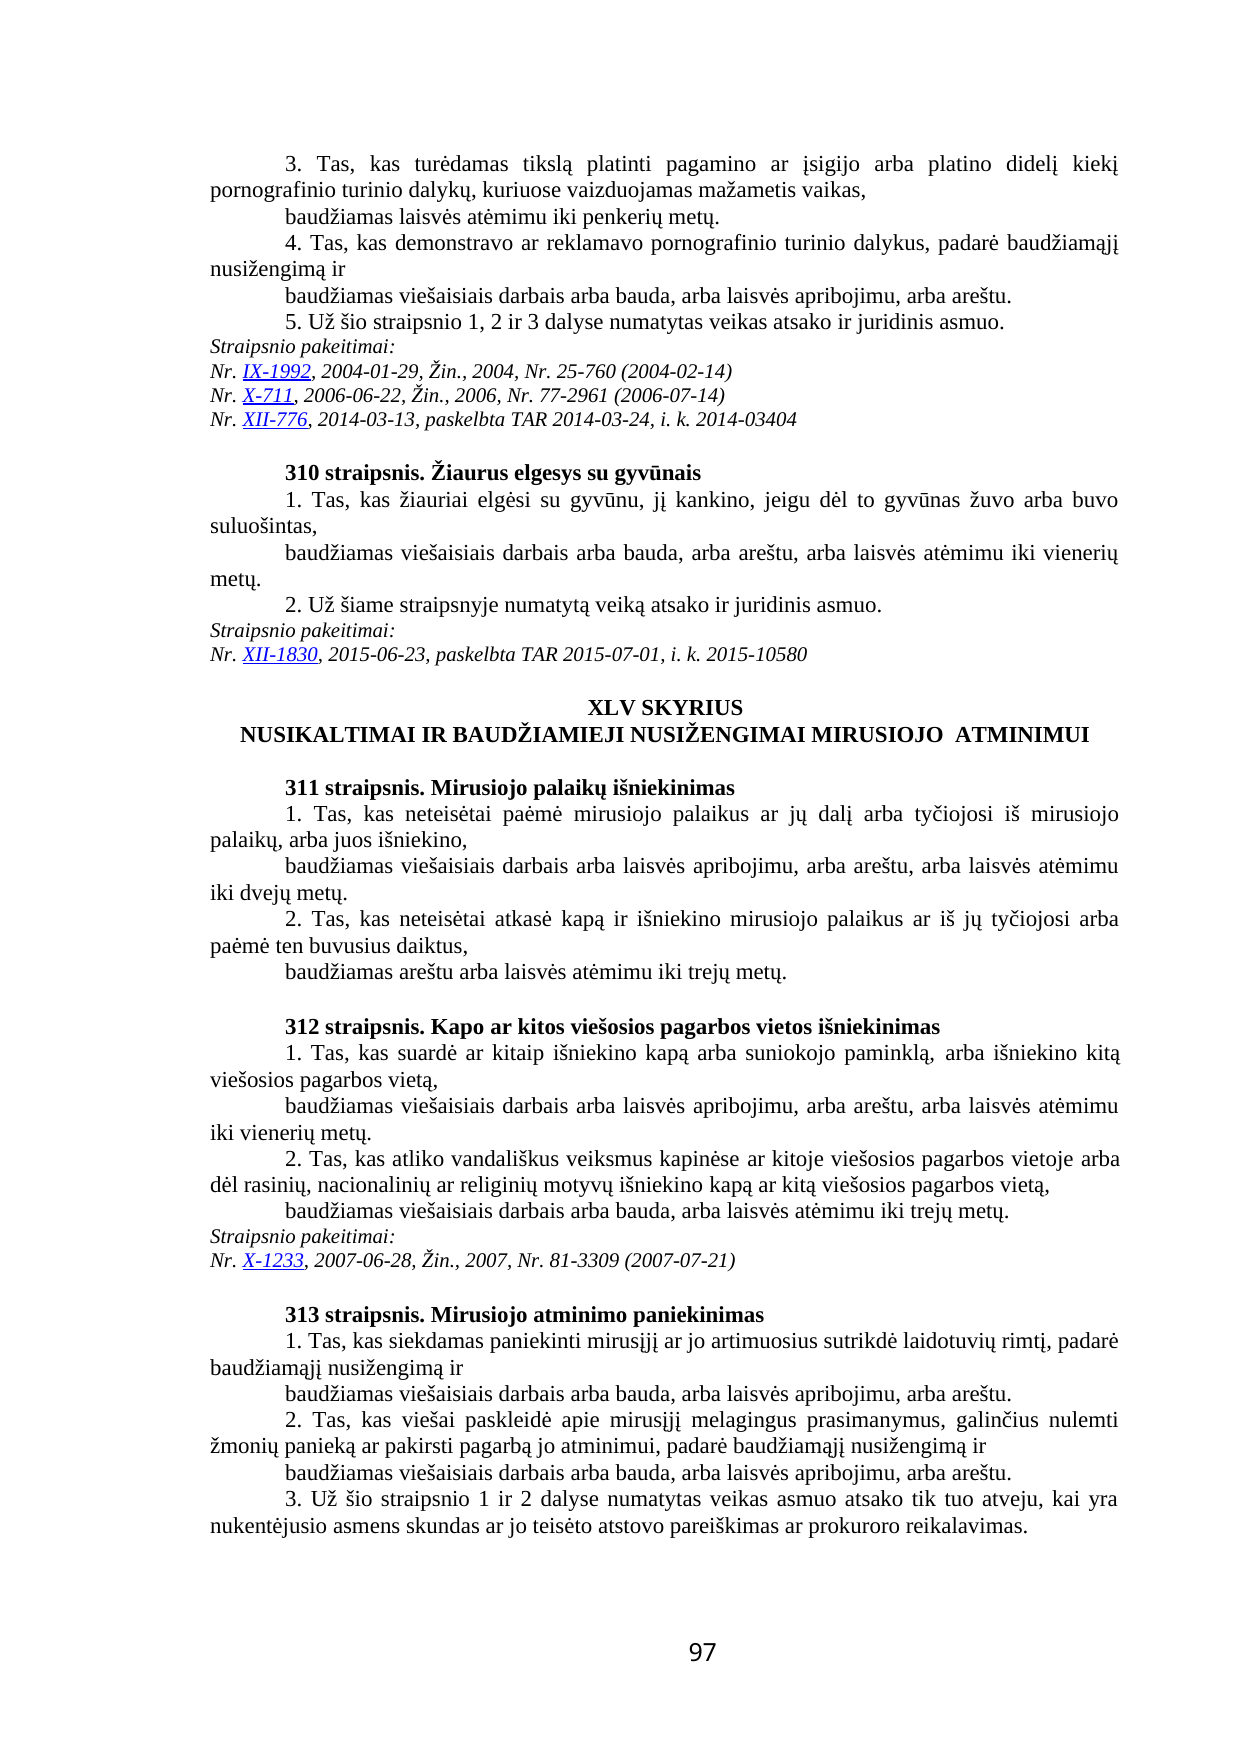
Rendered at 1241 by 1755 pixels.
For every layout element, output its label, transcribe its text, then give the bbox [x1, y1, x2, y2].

text Nr. IX-1992, 2004-01-29, Žin., 2004, Nr. 25-760 (2004-02-14) [210, 358, 1120, 383]
text NUSIKALTIMAI IR BAUDŽIAMIEJI NUSIŽENGIMAI MIRUSIOJO ATMINIMUI [210, 721, 1120, 747]
text 311 straipsnis. Mirusiojo palaikų išniekinimas [210, 773, 1120, 800]
text XLV SKYRIUS [210, 694, 1120, 721]
text Nr. X-711, 2006-06-22, Žin., 2006, Nr. 77-2961 (2006-07-14) [210, 383, 1120, 407]
text 310 straipsnis. Žiaurus elgesys su gyvūnais [210, 459, 1120, 486]
text baudžiamas viešaisiais darbais arba laisvės apribojimu, arba areštu, arba laisvės atėmimu iki vienerių metų. [210, 1092, 1120, 1145]
text 1. Tas, kas suardė ar kitaip išniekino kapą arba suniokojo paminklą, arba išniekino kitą viešosios pagarbos vietą, [210, 1039, 1120, 1092]
text 1. Tas, kas neteisėtai paėmė mirusiojo palaikus ar jų dalį arba tyčiojosi iš mirusiojo palaikų, arba juos išniekino, [210, 800, 1120, 853]
text 1. Tas, kas siekdamas paniekinti mirusįjį ar jo artimuosius sutrikdė laidotuvių rimtį, padarė baudžiamąjį nusižengimą ir [210, 1327, 1120, 1380]
text 3. Tas, kas turėdamas tikslą platinti pagamino ar įsigijo arba platino didelį kiekį pornografinio turinio dalykų, kuriuose vaizduojamas mažametis vaikas, [210, 150, 1120, 203]
text baudžiamas viešaisiais darbais arba bauda, arba laisvės atėmimu iki trejų metų. [210, 1198, 1120, 1224]
text Straipsnio pakeitimai: [210, 618, 1120, 642]
text 312 straipsnis. Kapo ar kitos viešosios pagarbos vietos išniekinimas [210, 1013, 1120, 1039]
text Nr. X-1233, 2007-06-28, Žin., 2007, Nr. 81-3309 (2007-07-21) [210, 1248, 1120, 1272]
text baudžiamas viešaisiais darbais arba bauda, arba laisvės apribojimu, arba areštu. [210, 282, 1120, 308]
text 313 straipsnis. Mirusiojo atminimo paniekinimas [210, 1301, 1120, 1327]
text baudžiamas viešaisiais darbais arba bauda, arba areštu, arba laisvės atėmimu iki vienerių metų. [210, 538, 1120, 591]
text Straipsnio pakeitimai: [210, 1224, 1120, 1248]
text baudžiamas areštu arba laisvės atėmimu iki trejų metų. [210, 958, 1120, 984]
text 3. Už šio straipsnio 1 ir 2 dalyse numatytas veikas asmuo atsako tik tuo atveju, kai yra nukentėjusio asmens skundas ar jo teisėto atstovo pareiškimas ar prokuroro reikalavimas. [210, 1485, 1120, 1538]
text Nr. XII-1830, 2015-06-23, paskelbta TAR 2015-07-01, i. k. 2015-10580 [210, 642, 1120, 666]
text baudžiamas viešaisiais darbais arba bauda, arba laisvės apribojimu, arba areštu. [210, 1459, 1120, 1485]
text 2. Už šiame straipsnyje numatytą veiką atsako ir juridinis asmuo. [210, 591, 1120, 618]
text Straipsnio pakeitimai: [210, 334, 1120, 358]
text Nr. XII-776, 2014-03-13, paskelbta TAR 2014-03-24, i. k. 2014-03404 [210, 407, 1120, 431]
text 2. Tas, kas atliko vandališkus veiksmus kapinėse ar kitoje viešosios pagarbos vietoje arba dėl rasinių, nacionalinių ar religinių motyvų išniekino kapą ar kitą viešosios pagarbos vietą, [210, 1145, 1120, 1198]
text baudžiamas viešaisiais darbais arba bauda, arba laisvės apribojimu, arba areštu. [210, 1380, 1120, 1406]
text baudžiamas viešaisiais darbais arba laisvės apribojimu, arba areštu, arba laisvės atėmimu iki dvejų metų. [210, 853, 1120, 905]
text 5. Už šio straipsnio 1, 2 ir 3 dalyse numatytas veikas atsako ir juridinis asmuo. [210, 308, 1120, 334]
text 1. Tas, kas žiauriai elgėsi su gyvūnu, jį kankino, jeigu dėl to gyvūnas žuvo arba buvo suluošintas, [210, 486, 1120, 538]
text 2. Tas, kas viešai paskleidė apie mirusįjį melagingus prasimanymus, galinčius nulemti žmonių panieką ar pakirsti pagarbą jo atminimui, padarė baudžiamąjį nusižengimą ir [210, 1406, 1120, 1459]
text 2. Tas, kas neteisėtai atkasė kapą ir išniekino mirusiojo palaikus ar iš jų tyčiojosi arba paėmė ten buvusius daiktus, [210, 905, 1120, 958]
text 4. Tas, kas demonstravo ar reklamavo pornografinio turinio dalykus, padarė baudžiamąjį nusižengimą ir [210, 229, 1120, 282]
text baudžiamas laisvės atėmimu iki penkerių metų. [210, 203, 1120, 229]
